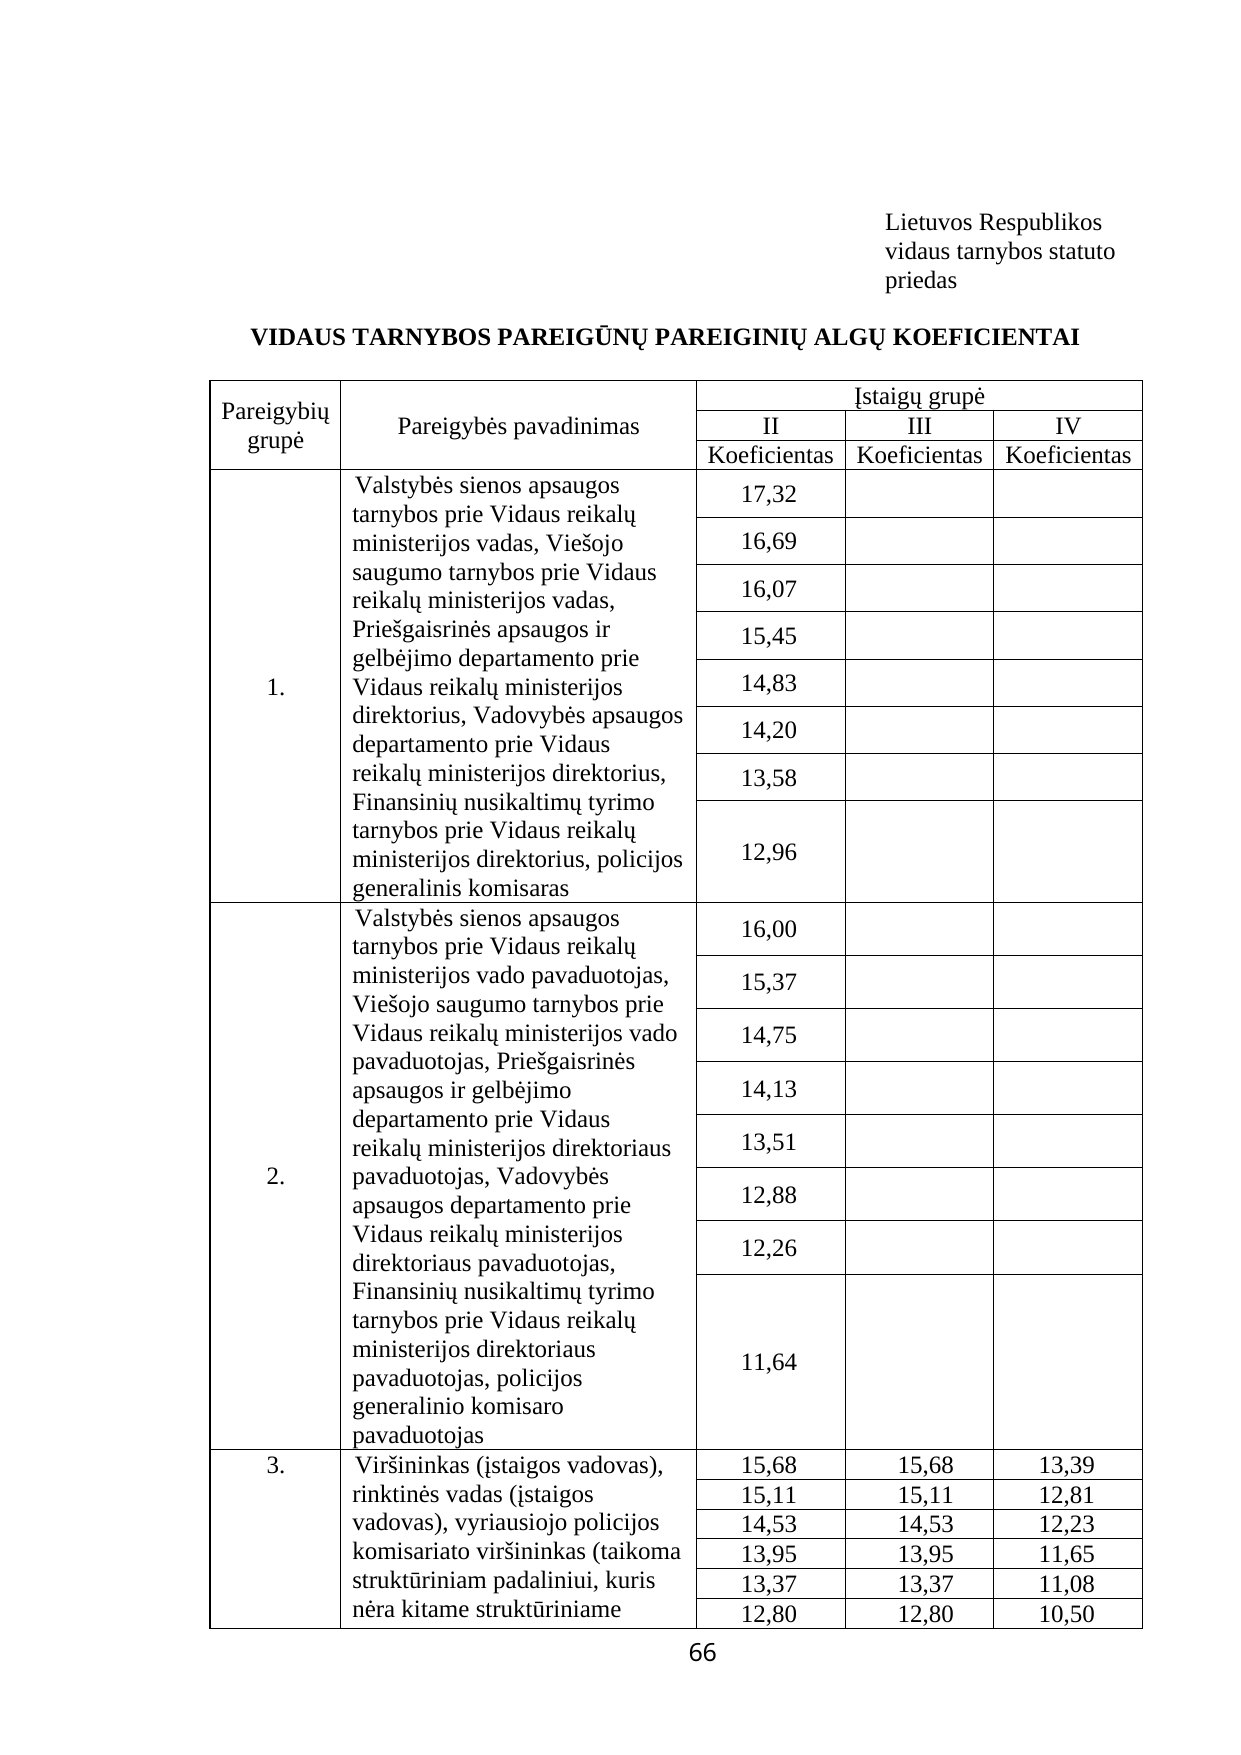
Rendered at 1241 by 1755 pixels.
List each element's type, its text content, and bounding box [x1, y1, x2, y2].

table_cell 15,11 [697, 1480, 845, 1508]
table_cell II [697, 411, 845, 439]
table_cell 15,45 [697, 612, 845, 658]
table_cell 12,81 [994, 1480, 1142, 1508]
table_cell [846, 1009, 993, 1061]
table_cell 12,23 [994, 1510, 1142, 1538]
table_cell Koeficientas [994, 441, 1142, 469]
table_cell 15,68 [846, 1450, 993, 1479]
table_cell [846, 707, 993, 753]
table_cell [994, 801, 1142, 902]
table_cell [846, 956, 993, 1008]
table_cell [846, 660, 993, 706]
text VIDAUS TARNYBOS PAREIGŪNŲ PAREIGINIŲ ALGŲ KOEFICIENTAI [210, 322, 1120, 351]
table_cell 15,11 [846, 1480, 993, 1508]
table_cell [846, 470, 993, 517]
table_cell 14,83 [697, 660, 845, 706]
table_cell Valstybės sienos apsaugos tarnybos prie Vidaus reikalų ministerijos vado pavaduotojas, Viešojo saugumo tarnybos prie Vidaus reikalų ministerijos vado pavaduotojas, Priešgaisrinės apsaugos ir gelbėjimo departamento prie Vidaus reikalų ministerijos direktoriaus pavaduotojas, Vadovybės apsaugos departamento prie Vidaus reikalų ministerijos direktoriaus pavaduotojas, Finansinių nusikaltimų tyrimo tarnybos prie Vidaus reikalų ministerijos direktoriaus pavaduotojas, policijos generalinio komisaro pavaduotojas [341, 903, 696, 1449]
table_cell 13,95 [697, 1539, 845, 1568]
table_cell Viršininkas (įstaigos vadovas), rinktinės vadas (įstaigos vadovas), vyriausiojo policijos komisariato viršininkas (taikoma struktūriniam padaliniui, kuris nėra kitame struktūriniame [341, 1450, 696, 1628]
table_header Įstaigų grupė [697, 381, 1142, 410]
table_cell [994, 518, 1142, 564]
table_cell 1. [211, 470, 340, 902]
text Lietuvos Respublikos [885, 207, 1120, 236]
table_cell IV [994, 411, 1142, 439]
table_cell 14,53 [697, 1510, 845, 1538]
table_cell 17,32 [697, 470, 845, 517]
table_cell Valstybės sienos apsaugos tarnybos prie Vidaus reikalų ministerijos vadas, Viešojo saugumo tarnybos prie Vidaus reikalų ministerijos vadas, Priešgaisrinės apsaugos ir gelbėjimo departamento prie Vidaus reikalų ministerijos direktorius, Vadovybės apsaugos departamento prie Vidaus reikalų ministerijos direktorius, Finansinių nusikaltimų tyrimo tarnybos prie Vidaus reikalų ministerijos direktorius, policijos generalinis komisaras [341, 470, 696, 902]
table_cell Koeficientas [697, 441, 845, 469]
table_cell 16,00 [697, 903, 845, 955]
table_cell [994, 660, 1142, 706]
table_cell [994, 1221, 1142, 1273]
table_cell 13,51 [697, 1115, 845, 1167]
table_cell 11,08 [994, 1569, 1142, 1598]
table_cell [994, 470, 1142, 517]
text priedas [885, 265, 1120, 294]
table_cell 11,64 [697, 1275, 845, 1449]
table_cell [846, 1168, 993, 1220]
table_cell 13,95 [846, 1539, 993, 1568]
table_cell [994, 565, 1142, 611]
table_cell [846, 1115, 993, 1167]
table_cell [994, 754, 1142, 800]
table_cell 15,37 [697, 956, 845, 1008]
table_cell 13,37 [697, 1569, 845, 1598]
table_cell 12,26 [697, 1221, 845, 1273]
table_cell 13,37 [846, 1569, 993, 1598]
table_cell 14,13 [697, 1062, 845, 1114]
table_cell [994, 612, 1142, 658]
table_cell 14,20 [697, 707, 845, 753]
table_cell 13,58 [697, 754, 845, 800]
table_cell [994, 1009, 1142, 1061]
table_cell 15,68 [697, 1450, 845, 1479]
table_cell [994, 1275, 1142, 1449]
table_cell III [846, 411, 993, 439]
table_cell 12,80 [846, 1599, 993, 1628]
table_cell [846, 1062, 993, 1114]
table_cell [846, 1275, 993, 1449]
table_cell [846, 565, 993, 611]
table_cell 3. [211, 1450, 340, 1628]
table_cell [994, 1168, 1142, 1220]
table_cell 13,39 [994, 1450, 1142, 1479]
table_cell Koeficientas [846, 441, 993, 469]
text vidaus tarnybos statuto [885, 236, 1120, 265]
table_cell [846, 612, 993, 658]
table_header Pareigybės pavadinimas [341, 381, 696, 469]
table_cell [994, 903, 1142, 955]
table_cell 12,96 [697, 801, 845, 902]
table_cell 16,69 [697, 518, 845, 564]
table_header Pareigybių grupė [211, 381, 340, 469]
table_cell [994, 707, 1142, 753]
table_cell 14,75 [697, 1009, 845, 1061]
table_cell 10,50 [994, 1599, 1142, 1628]
table_cell [846, 754, 993, 800]
table_cell [994, 956, 1142, 1008]
table_cell [994, 1115, 1142, 1167]
table_cell 11,65 [994, 1539, 1142, 1568]
table_cell 12,80 [697, 1599, 845, 1628]
table_cell 14,53 [846, 1510, 993, 1538]
table_cell [846, 518, 993, 564]
table_cell 12,88 [697, 1168, 845, 1220]
table_cell [846, 1221, 993, 1273]
table_cell [846, 903, 993, 955]
table_cell [994, 1062, 1142, 1114]
table_cell 2. [211, 903, 340, 1449]
table_cell 16,07 [697, 565, 845, 611]
table_cell [846, 801, 993, 902]
